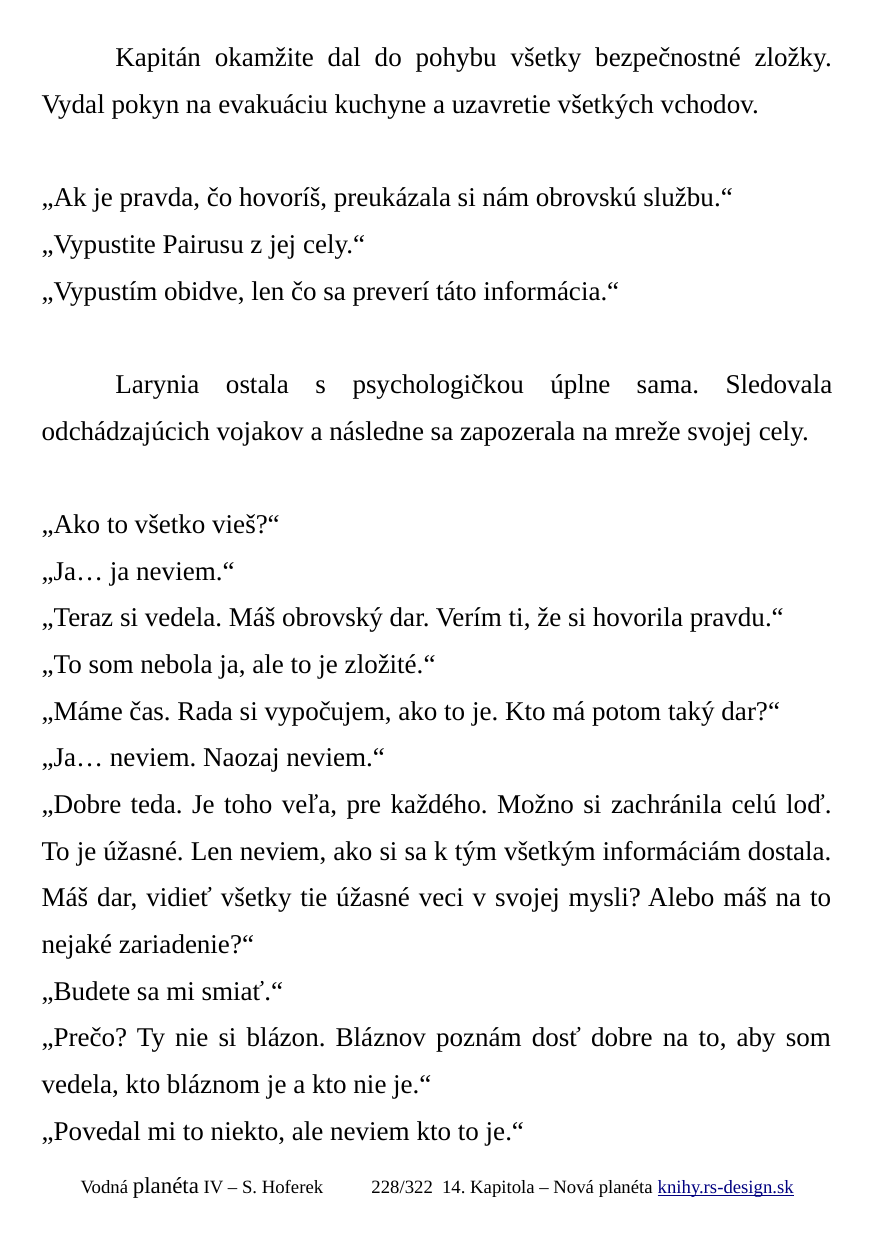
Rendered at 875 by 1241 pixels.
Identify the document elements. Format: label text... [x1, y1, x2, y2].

text „Prečo? Ty nie si blázon. Bláznov poznám dosť dobre na to, aby som vedela, kto bláznom je a kto nie je.“ [41, 1021, 833, 1099]
text Kapitán okamžite dal do pohybu všetky bezpečnostné zložky. Vydal pokyn na evakuáciu kuchyne a uzavretie všetkých vchodov. [41, 41, 833, 119]
text „Dobre teda. Je toho veľa, pre každého. Možno si zachránila celú loď. To je úžasné. Len neviem, ako si sa k tým všetkým informáciám dostala. Máš dar, vidieť všetky tie úžasné veci v svojej mysli? Alebo máš na to nejaké zariadenie?“ [41, 788, 833, 959]
text Larynia ostala s psychologičkou úplne sama. Sledovala odchádzajúcich vojakov a následne sa zapozerala na mreže svojej cely. [41, 368, 833, 446]
text „Ako to všetko vieš?“ [41, 508, 833, 539]
text „Ak je pravda, čo hovoríš, preukázala si nám obrovskú službu.“ [41, 181, 833, 212]
text „Budete sa mi smiať.“ [41, 975, 833, 1006]
text „Máme čas. Rada si vypočujem, ako to je. Kto má potom taký dar?“ [41, 695, 833, 726]
text „Vypustím obidve, len čo sa preverí táto informácia.“ [41, 275, 833, 306]
text „Teraz si vedela. Máš obrovský dar. Verím ti, že si hovorila pravdu.“ [41, 601, 833, 632]
text „Ja… ja neviem.“ [41, 555, 833, 586]
text „Vypustite Pairusu z jej cely.“ [41, 228, 833, 259]
text „Ja… neviem. Naozaj neviem.“ [41, 741, 833, 772]
text „To som nebola ja, ale to je zložité.“ [41, 648, 833, 679]
text „Povedal mi to niekto, ale neviem kto to je.“ [41, 1115, 833, 1146]
